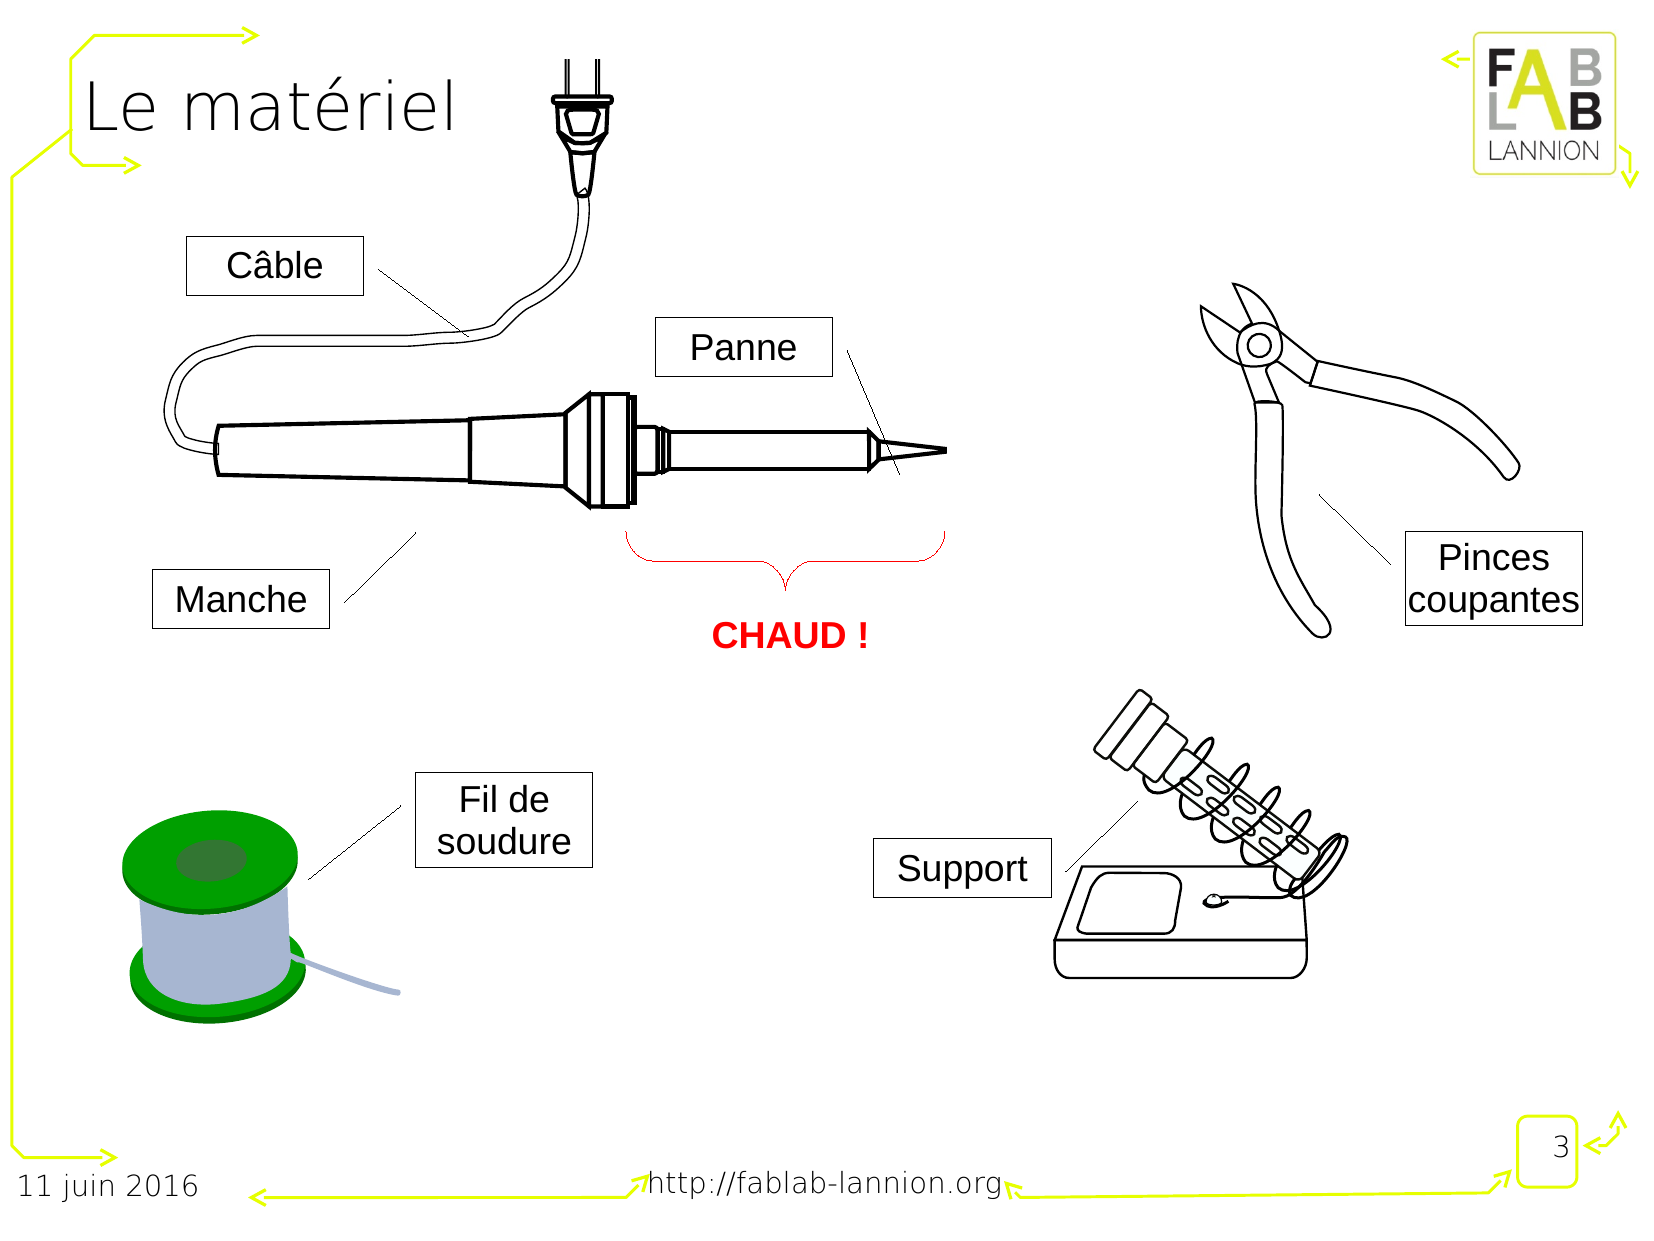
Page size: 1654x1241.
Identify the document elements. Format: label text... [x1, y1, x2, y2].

picture [991, 177, 1597, 1052]
text_box Manche [152, 570, 330, 629]
picture [106, 803, 410, 1028]
text_box Support [874, 839, 1051, 898]
text_box Panne [655, 317, 832, 377]
text_box Câble [186, 236, 363, 296]
text_box CHAUD ! [696, 606, 883, 664]
title Le matériel [82, 49, 1441, 166]
text_box Pinces coupantes [1405, 531, 1583, 626]
picture [1470, 29, 1619, 178]
picture [91, 59, 969, 591]
text_box Fil de soudure [416, 773, 593, 867]
